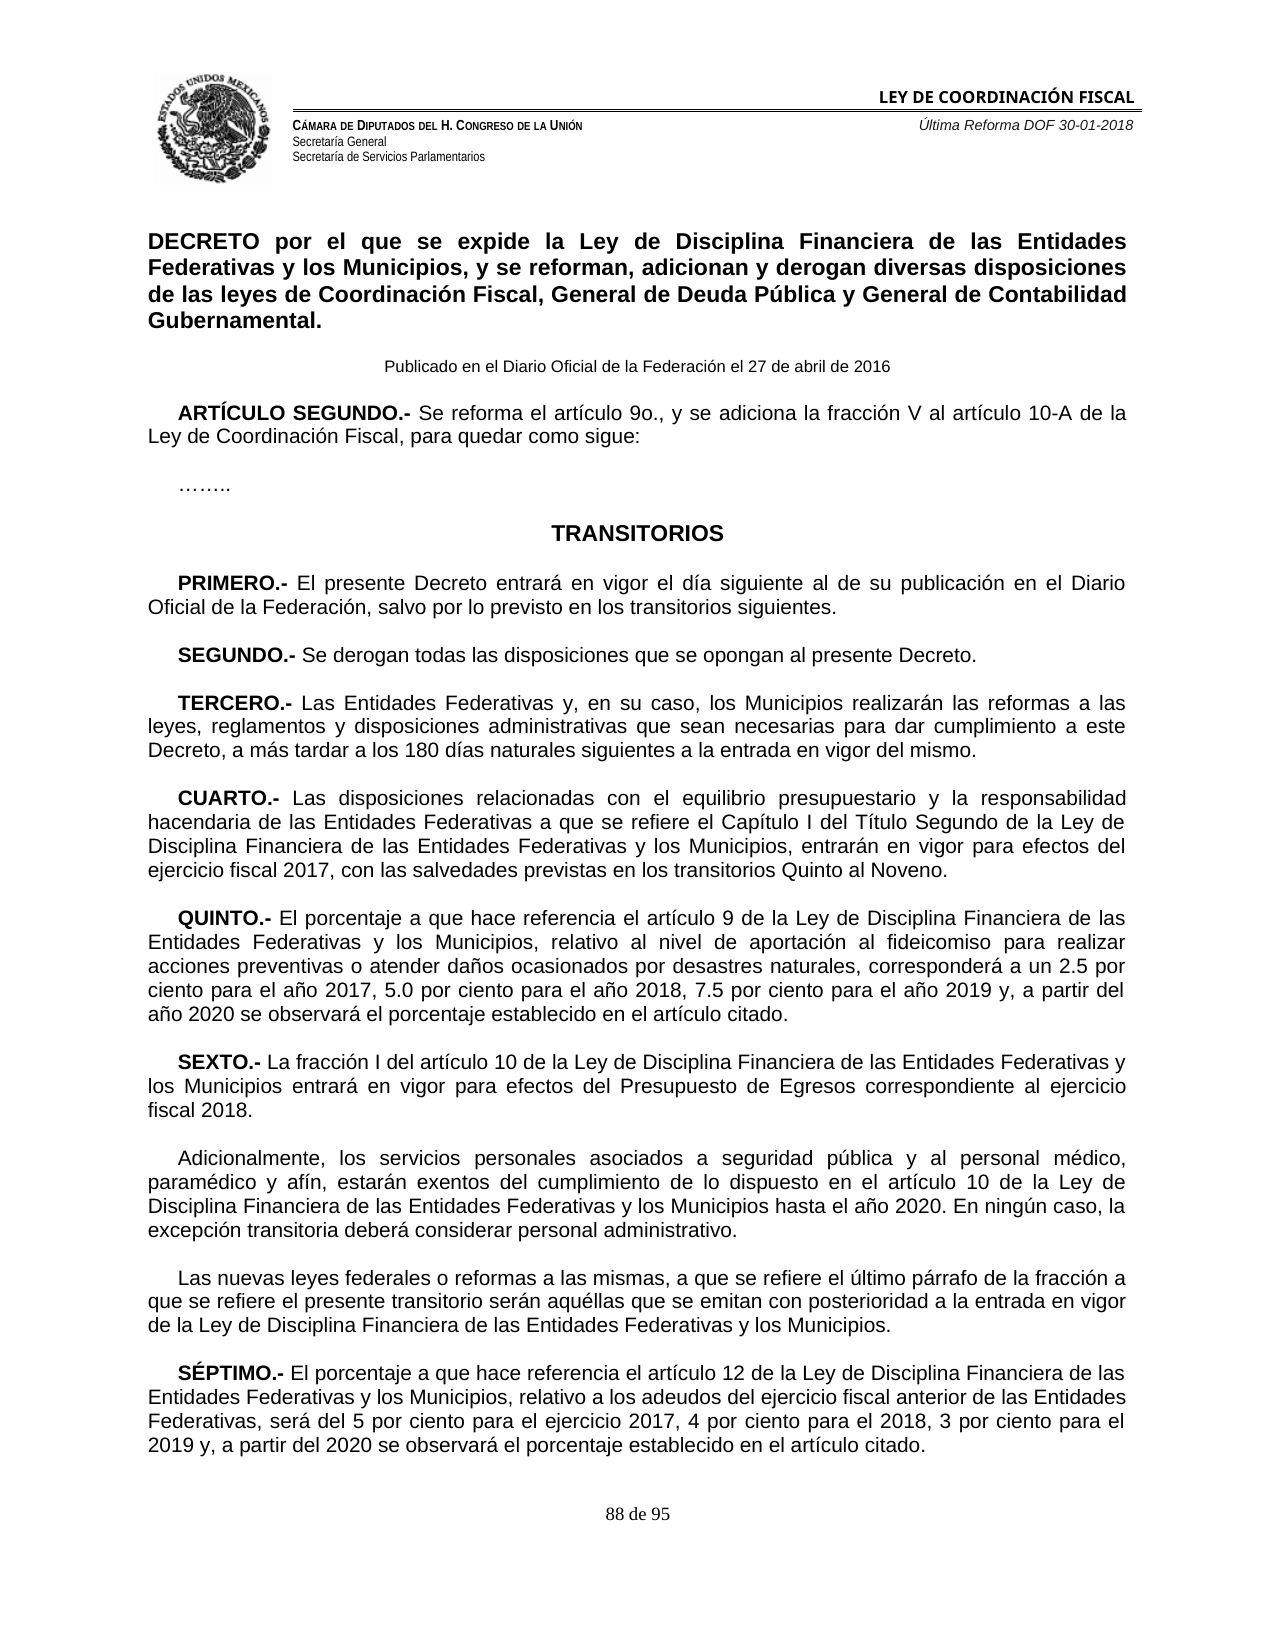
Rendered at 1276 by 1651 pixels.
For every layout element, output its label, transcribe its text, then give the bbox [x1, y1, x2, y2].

text SEGUNDO.- Se derogan todas las disposiciones que se opongan al presente Decreto. [148, 642, 1127, 666]
text SÉPTIMO.- El porcentaje a que hace referencia el artículo 12 de la Ley de Disciplina Financiera de las Entidades Federativas y los Municipios, relativo a los adeudos del ejercicio fiscal anterior de las Entidades Federativas, será del 5 por ciento para el ejercicio 2017, 4 por ciento para el 2018, 3 por ciento para el 2019 y, a partir del 2020 se observará el porcentaje establecido en el artículo citado. [148, 1361, 1127, 1457]
text PRIMERO.- El presente Decreto entrará en vigor el día siguiente al de su publicación en el Diario Oficial de la Federación, salvo por lo previsto en los transitorios siguientes. [148, 571, 1127, 618]
text CUARTO.- Las disposiciones relacionadas con el equilibrio presupuestario y la responsabilidad hacendaria de las Entidades Federativas a que se refiere el Capítulo I del Título Segundo de la Ley de Disciplina Financiera de las Entidades Federativas y los Municipios, entrarán en vigor para efectos del ejercicio fiscal 2017, con las salvedades previstas en los transitorios Quinto al Noveno. [148, 786, 1127, 882]
text TERCERO.- Las Entidades Federativas y, en su caso, los Municipios realizarán las reformas a las leyes, reglamentos y disposiciones administrativas que sean necesarias para dar cumplimiento a este Decreto, a más tardar a los 180 días naturales siguientes a la entrada en vigor del mismo. [148, 690, 1127, 762]
text Publicado en el Diario Oficial de la Federación el 27 de abril de 2016 [148, 357, 1127, 376]
text SEXTO.- La fracción I del artículo 10 de la Ley de Disciplina Financiera de las Entidades Federativas y los Municipios entrará en vigor para efectos del Presupuesto de Egresos correspondiente al ejercicio fiscal 2018. [148, 1050, 1127, 1122]
text Las nuevas leyes federales o reformas a las mismas, a que se refiere el último párrafo de la fracción a que se refiere el presente transitorio serán aquéllas que se emitan con posterioridad a la entrada en vigor de la Ley de Disciplina Financiera de las Entidades Federativas y los Municipios. [148, 1265, 1127, 1337]
text Adicionalmente, los servicios personales asociados a seguridad pública y al personal médico, paramédico y afín, estarán exentos del cumplimiento de lo dispuesto en el artículo 10 de la Ley de Disciplina Financiera de las Entidades Federativas y los Municipios hasta el año 2020. En ningún caso, la excepción transitoria deberá considerar personal administrativo. [148, 1146, 1127, 1241]
text ARTÍCULO SEGUNDO.- Se reforma el artículo 9o., y se adiciona la fracción V al artículo 10-A de la Ley de Coordinación Fiscal, para quedar como sigue: [148, 400, 1127, 448]
text QUINTO.- El porcentaje a que hace referencia el artículo 9 de la Ley de Disciplina Financiera de las Entidades Federativas y los Municipios, relativo al nivel de aportación al fideicomiso para realizar acciones preventivas o atender daños ocasionados por desastres naturales, corresponderá a un 2.5 por ciento para el año 2017, 5.0 por ciento para el año 2018, 7.5 por ciento para el año 2019 y, a partir del año 2020 se observará el porcentaje establecido en el artículo citado. [148, 906, 1127, 1026]
text DECRETO por el que se expide la Ley de Disciplina Financiera de las Entidades Federativas y los Municipios, y se reforman, adicionan y derogan diversas disposiciones de las leyes de Coordinación Fiscal, General de Deuda Pública y General de Contabilidad Gubernamental. [148, 228, 1127, 333]
text …….. [148, 472, 1127, 496]
text TRANSITORIOS [148, 520, 1127, 547]
